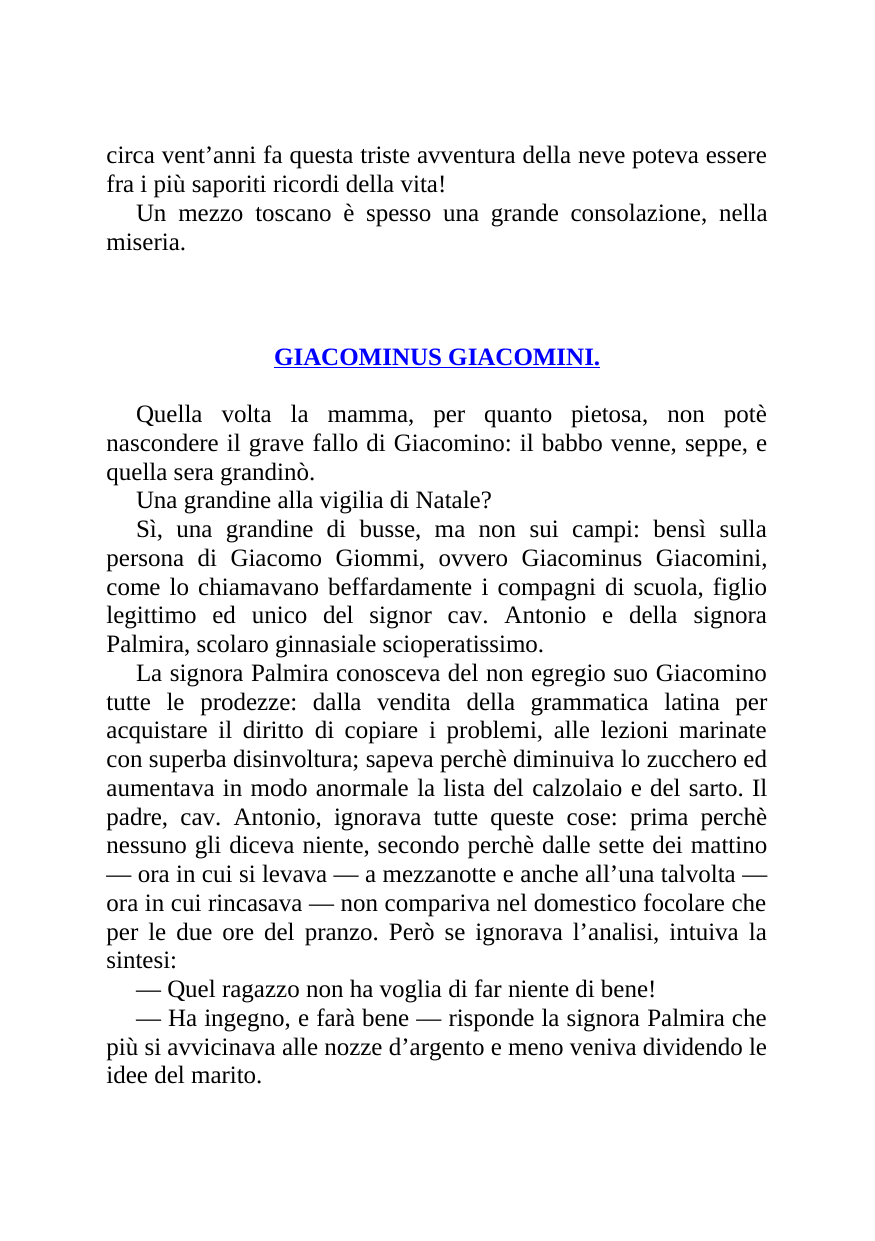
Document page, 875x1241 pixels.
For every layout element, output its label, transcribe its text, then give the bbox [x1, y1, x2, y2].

text La signora Palmira conosceva del non egregio suo Giacomino tutte le prodezze: dalla vendita della grammatica latina per acquistare il diritto di copiare i problemi, alle lezioni marinate con superba disinvoltura; sapeva perchè diminuiva lo zucchero ed aumentava in modo anormale la lista del calzolaio e del sarto. Il padre, cav. Antonio, ignorava tutte queste cose: prima perchè nessuno gli diceva niente, secondo perchè dalle sette dei mattino — ora in cui si levava — a mezzanotte e anche all’una talvolta — ora in cui rincasava — non compariva nel domestico focolare che per le due ore del pranzo. Però se ignorava l’analisi, intuiva la sintesi: [106, 658, 768, 974]
text — Quel ragazzo non ha voglia di far niente di bene! [106, 974, 768, 1003]
text Un mezzo toscano è spesso una grande consolazione, nella miseria. [106, 198, 768, 255]
text Sì, una grandine di busse, ma non sui campi: bensì sulla persona di Giacomo Giommi, ovvero Giacominus Giacomini, come lo chiamavano beffardamente i compagni di scuola, figlio legittimo ed unico del signor cav. Antonio e della signora Palmira, scolaro ginnasiale scioperatissimo. [106, 514, 768, 658]
text circa vent’anni fa questa triste avventura della neve poteva essere fra i più saporiti ricordi della vita! [106, 140, 768, 198]
text Una grandine alla vigilia di Natale? [106, 485, 768, 514]
subtitle GIACOMINUS GIACOMINI. [106, 342, 768, 370]
text — Ha ingegno, e farà bene — risponde la signora Palmira che più si avvicinava alle nozze d’argento e meno veniva dividendo le idee del marito. [106, 1003, 768, 1089]
text Quella volta la mamma, per quanto pietosa, non potè nascondere il grave fallo di Giacomino: il babbo venne, seppe, e quella sera grandinò. [106, 399, 768, 485]
